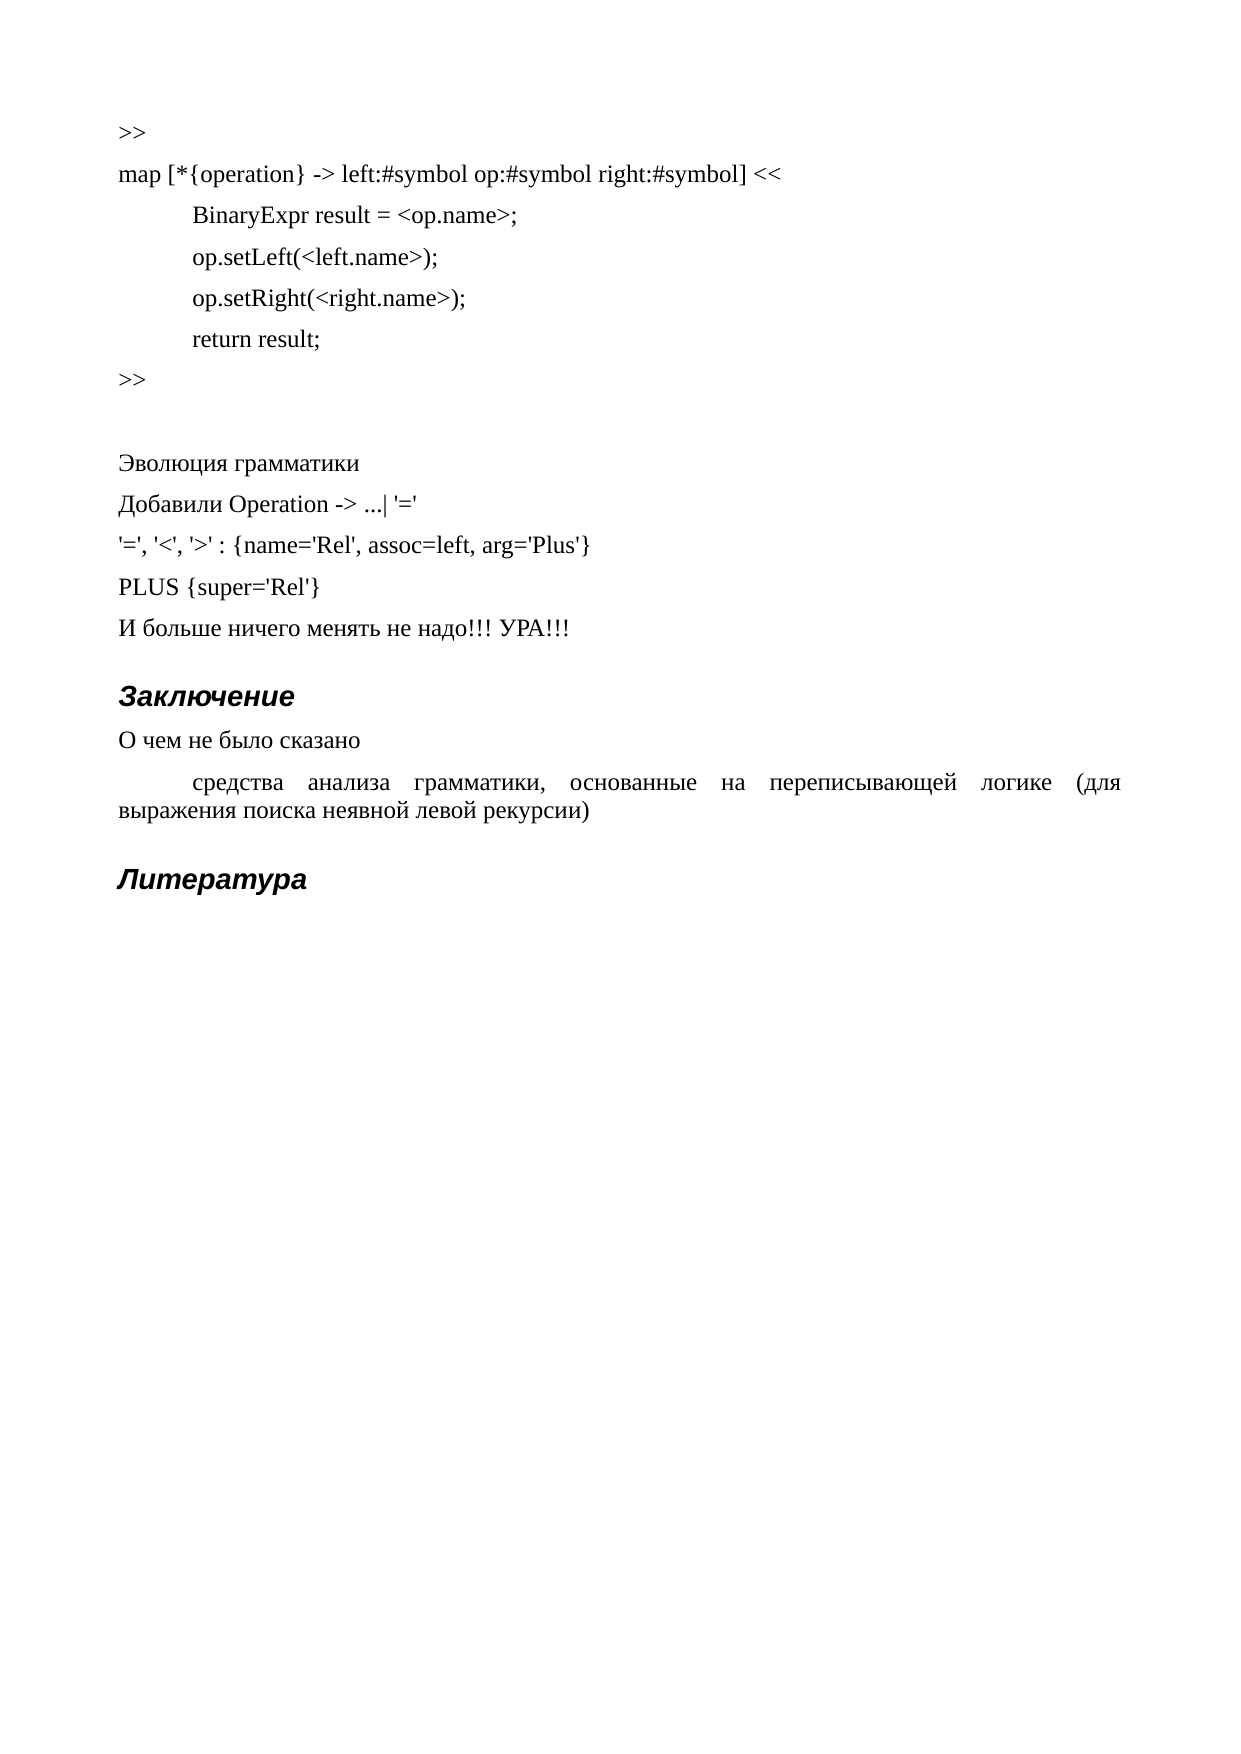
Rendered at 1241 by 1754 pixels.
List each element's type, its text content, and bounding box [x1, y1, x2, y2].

text Эволюция грамматики [118, 448, 1122, 477]
text О чем не было сказано [118, 725, 1122, 754]
text >> [118, 366, 1122, 394]
text Добавили Operation -> ...| '=' [118, 489, 1122, 518]
text PLUS {super='Rel'} [118, 572, 1122, 601]
text op.setLeft(<left.name>); [118, 242, 1122, 271]
subtitle Литература [118, 862, 1122, 895]
text map [*{operation} -> left:#symbol op:#symbol right:#symbol] << [118, 159, 1122, 188]
text return result; [118, 324, 1122, 353]
text op.setRight(<right.name>); [118, 283, 1122, 312]
text '=', '<', '>' : {name='Rel', assoc=left, arg='Plus'} [118, 531, 1122, 559]
text И больше ничего менять не надо!!! УРА!!! [118, 613, 1122, 642]
text средства анализа грамматики, основанные на переписывающей логике (для выражения поиска неявной левой рекурсии) [118, 767, 1122, 824]
subtitle Заключение [118, 679, 1122, 713]
text >> [118, 118, 1122, 147]
text BinaryExpr result = <op.name>; [118, 201, 1122, 229]
